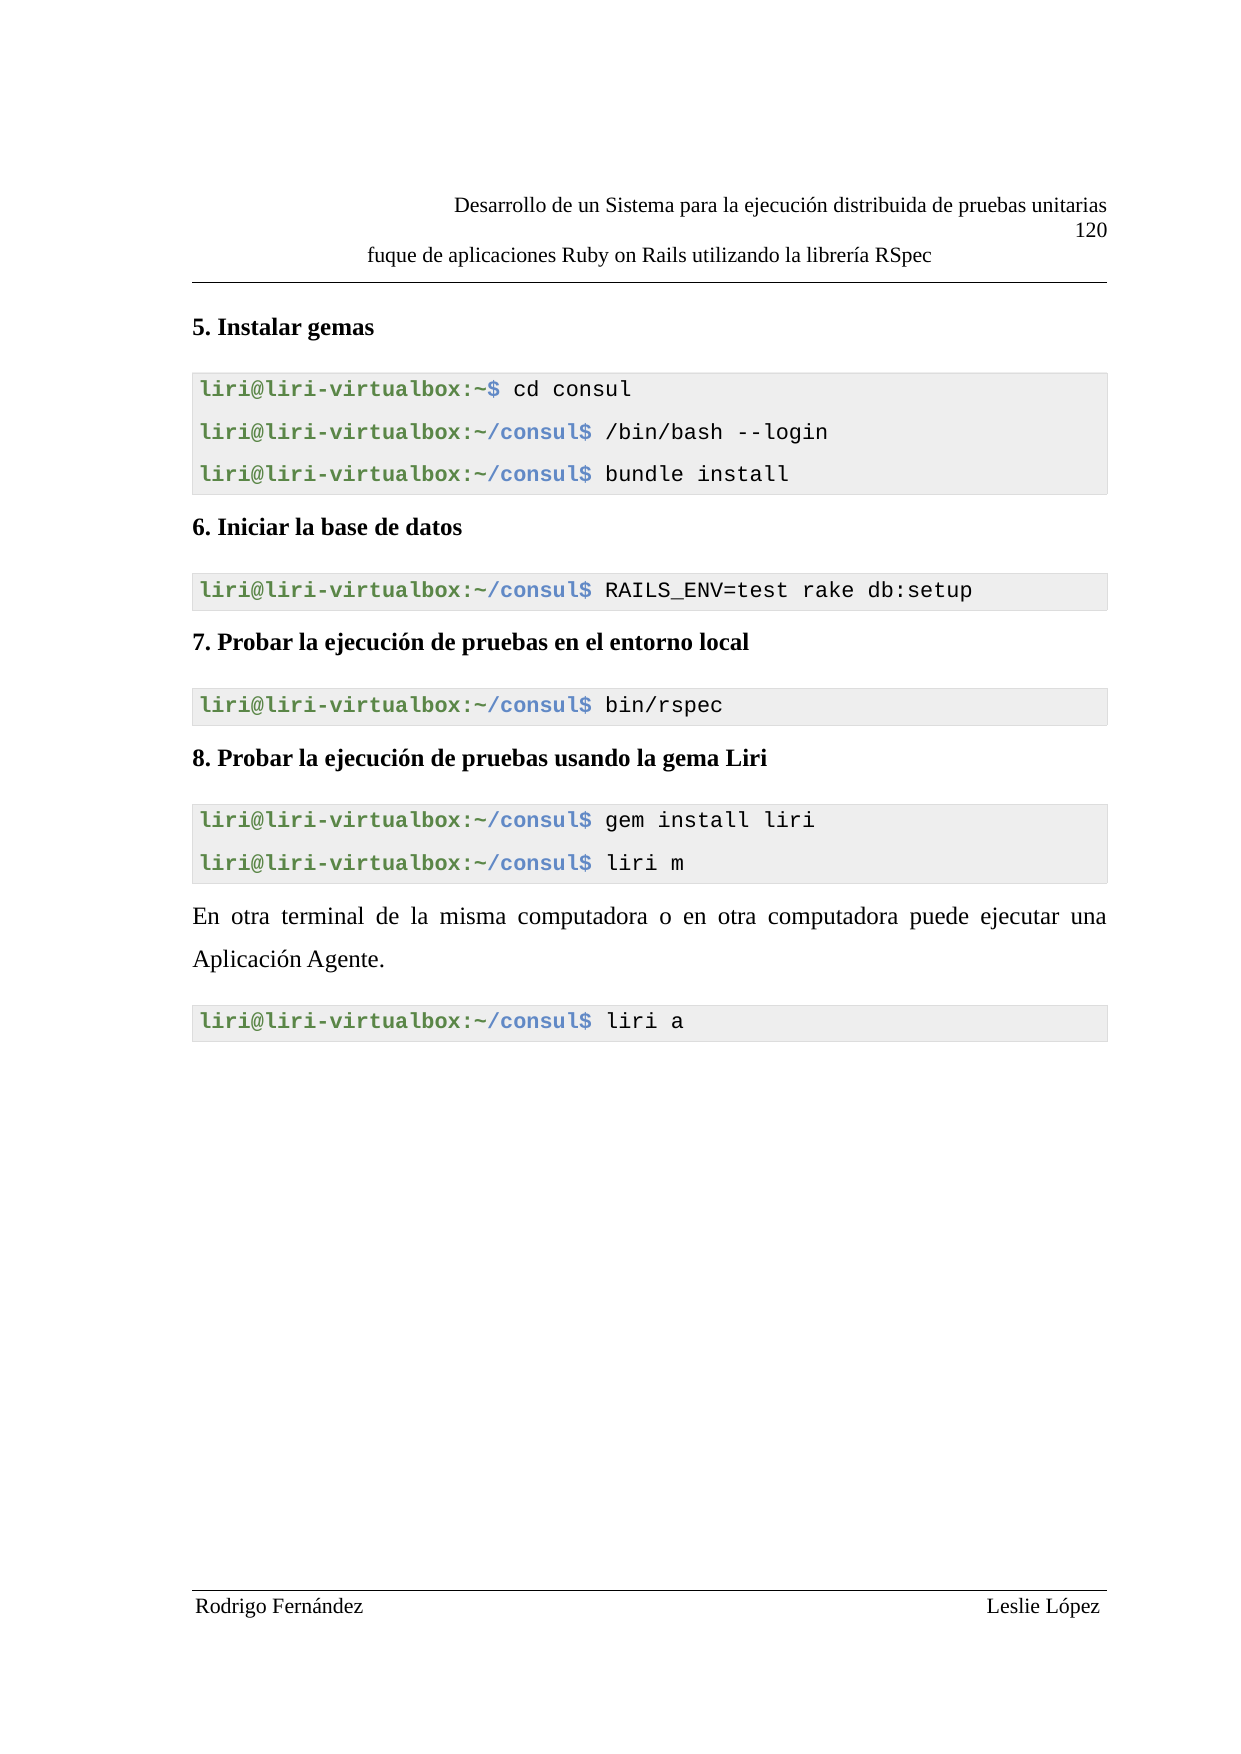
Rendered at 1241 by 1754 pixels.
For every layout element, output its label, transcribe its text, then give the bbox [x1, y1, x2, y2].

text liri@liri-virtualbox:~/consul$ /bin/bash --login [193, 415, 1107, 446]
text liri@liri-virtualbox:~/consul$ bin/rspec [193, 689, 1107, 725]
text 6. Iniciar la base de datos [192, 512, 1107, 541]
text liri@liri-virtualbox:~$ cd consul [193, 374, 1107, 403]
text liri@liri-virtualbox:~/consul$ liri m [193, 846, 1107, 883]
text 8. Probar la ejecución de pruebas usando la gema Liri [192, 743, 1107, 772]
text liri@liri-virtualbox:~/consul$ bundle install [193, 457, 1107, 494]
text En otra terminal de la misma computadora o en otra computadora puede ejecutar una Aplicación Agente. [192, 901, 1107, 973]
text liri@liri-virtualbox:~/consul$ liri a [193, 1006, 1107, 1041]
text liri@liri-virtualbox:~/consul$ RAILS_ENV=test rake db:setup [193, 574, 1107, 610]
text liri@liri-virtualbox:~/consul$ gem install liri [193, 805, 1107, 834]
text 7. Probar la ejecución de pruebas en el entorno local [192, 627, 1107, 656]
text 5. Instalar gemas [192, 312, 1107, 340]
